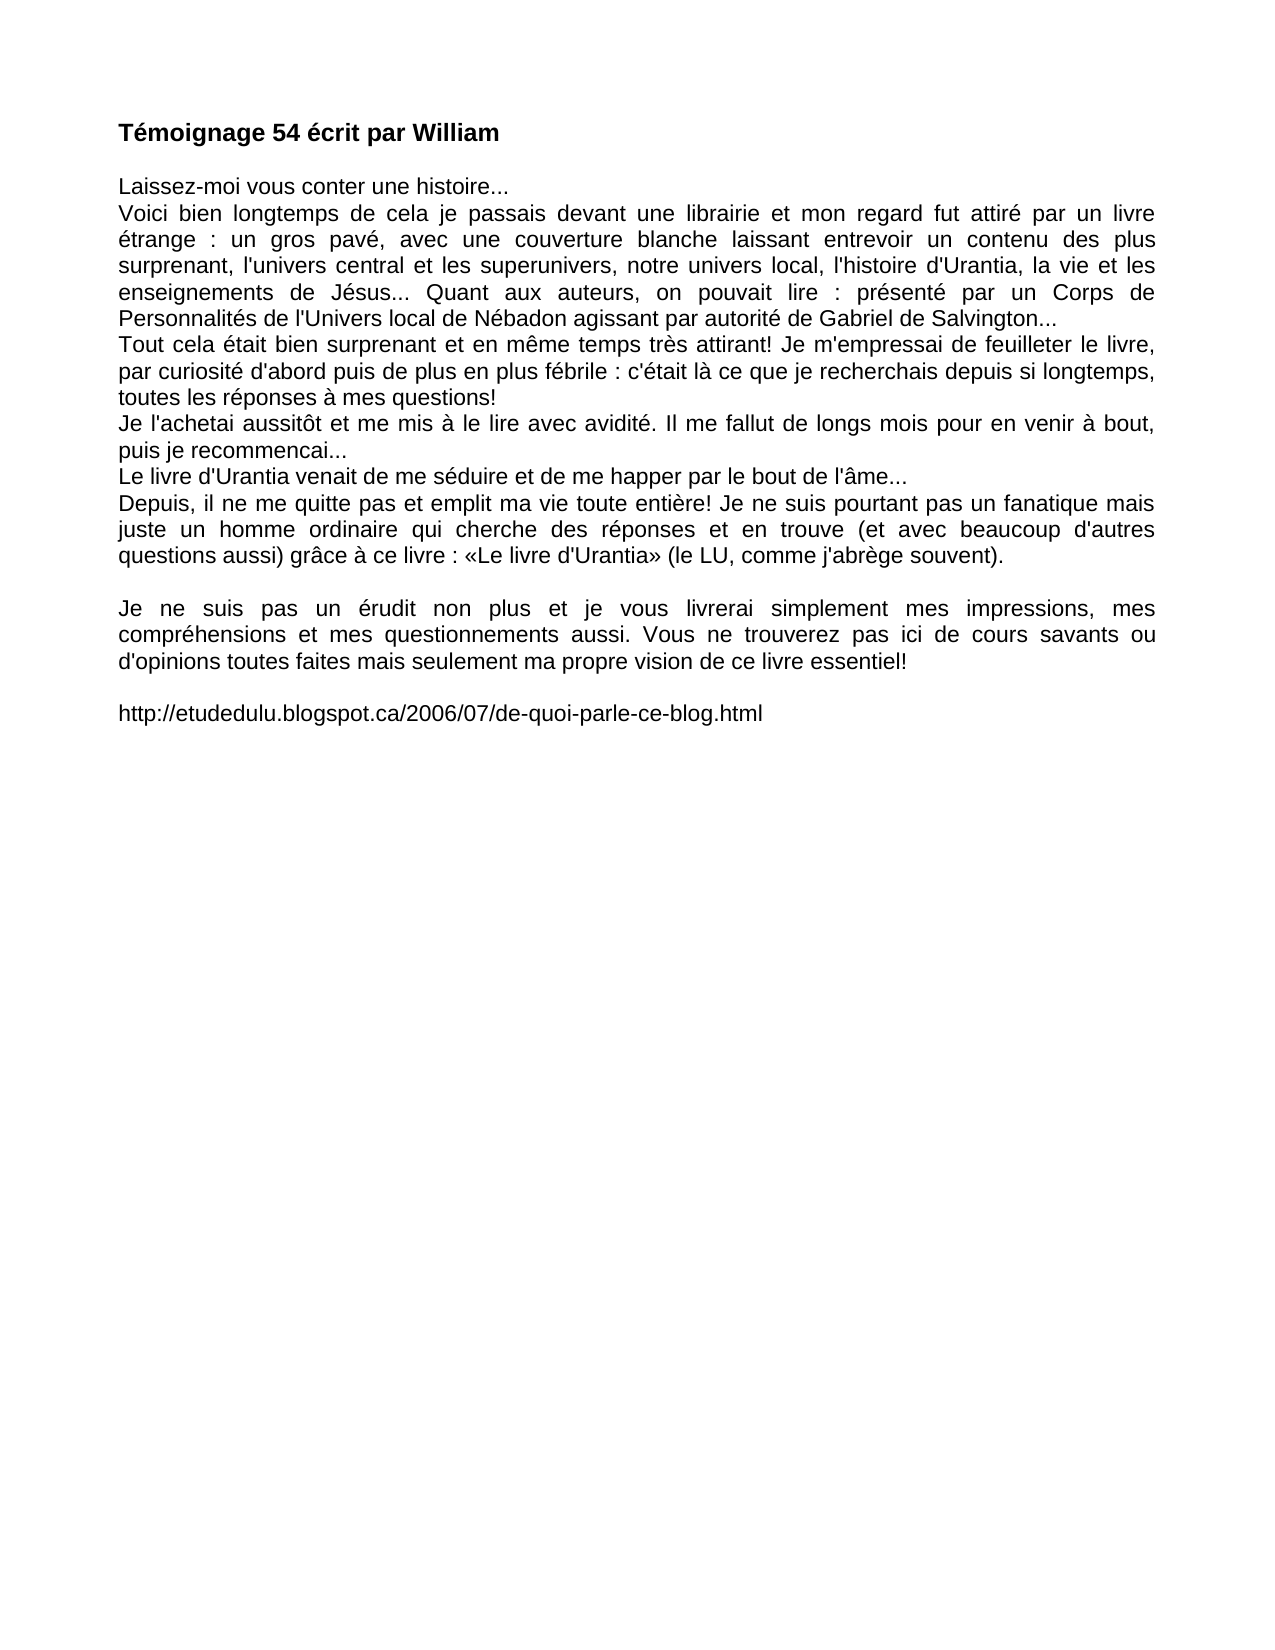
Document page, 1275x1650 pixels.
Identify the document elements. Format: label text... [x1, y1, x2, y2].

text Je ne suis pas un érudit non plus et je vous livrerai simplement mes impressions, mes compréhensions et mes questionnements aussi. Vous ne trouverez pas ici de cours savants ou d'opinions toutes faites mais seulement ma propre vision de ce livre essentiel! [118, 595, 1157, 674]
text Le livre d'Urantia venait de me séduire et de me happer par le bout de l'âme... [118, 463, 1157, 489]
text Je l'achetai aussitôt et me mis à le lire avec avidité. Il me fallut de longs mois pour en venir à bout, puis je recommencai... [118, 410, 1157, 463]
text Tout cela était bien surprenant et en même temps très attirant! Je m'empressai de feuilleter le livre, par curiosité d'abord puis de plus en plus fébrile : c'était là ce que je recherchais depuis si longtemps, toutes les réponses à mes questions! [118, 331, 1157, 410]
text Depuis, il ne me quitte pas et emplit ma vie toute entière! Je ne suis pourtant pas un fanatique mais juste un homme ordinaire qui cherche des réponses et en trouve (et avec beaucoup d'autres questions aussi) grâce à ce livre : «Le livre d'Urantia» (le LU, comme j'abrège souvent). [118, 489, 1157, 568]
text Témoignage 54 écrit par William [118, 118, 1157, 147]
text Laissez-moi vous conter une histoire... [118, 173, 1157, 199]
text Voici bien longtemps de cela je passais devant une librairie et mon regard fut attiré par un livre étrange : un gros pavé, avec une couverture blanche laissant entrevoir un contenu des plus surprenant, l'univers central et les superunivers, notre univers local, l'histoire d'Urantia, la vie et les enseignements de Jésus... Quant aux auteurs, on pouvait lire : présenté par un Corps de Personnalités de l'Univers local de Nébadon agissant par autorité de Gabriel de Salvington... [118, 199, 1157, 331]
text http://etudedulu.blogspot.ca/2006/07/de-quoi-parle-ce-blog.html [118, 700, 1157, 727]
